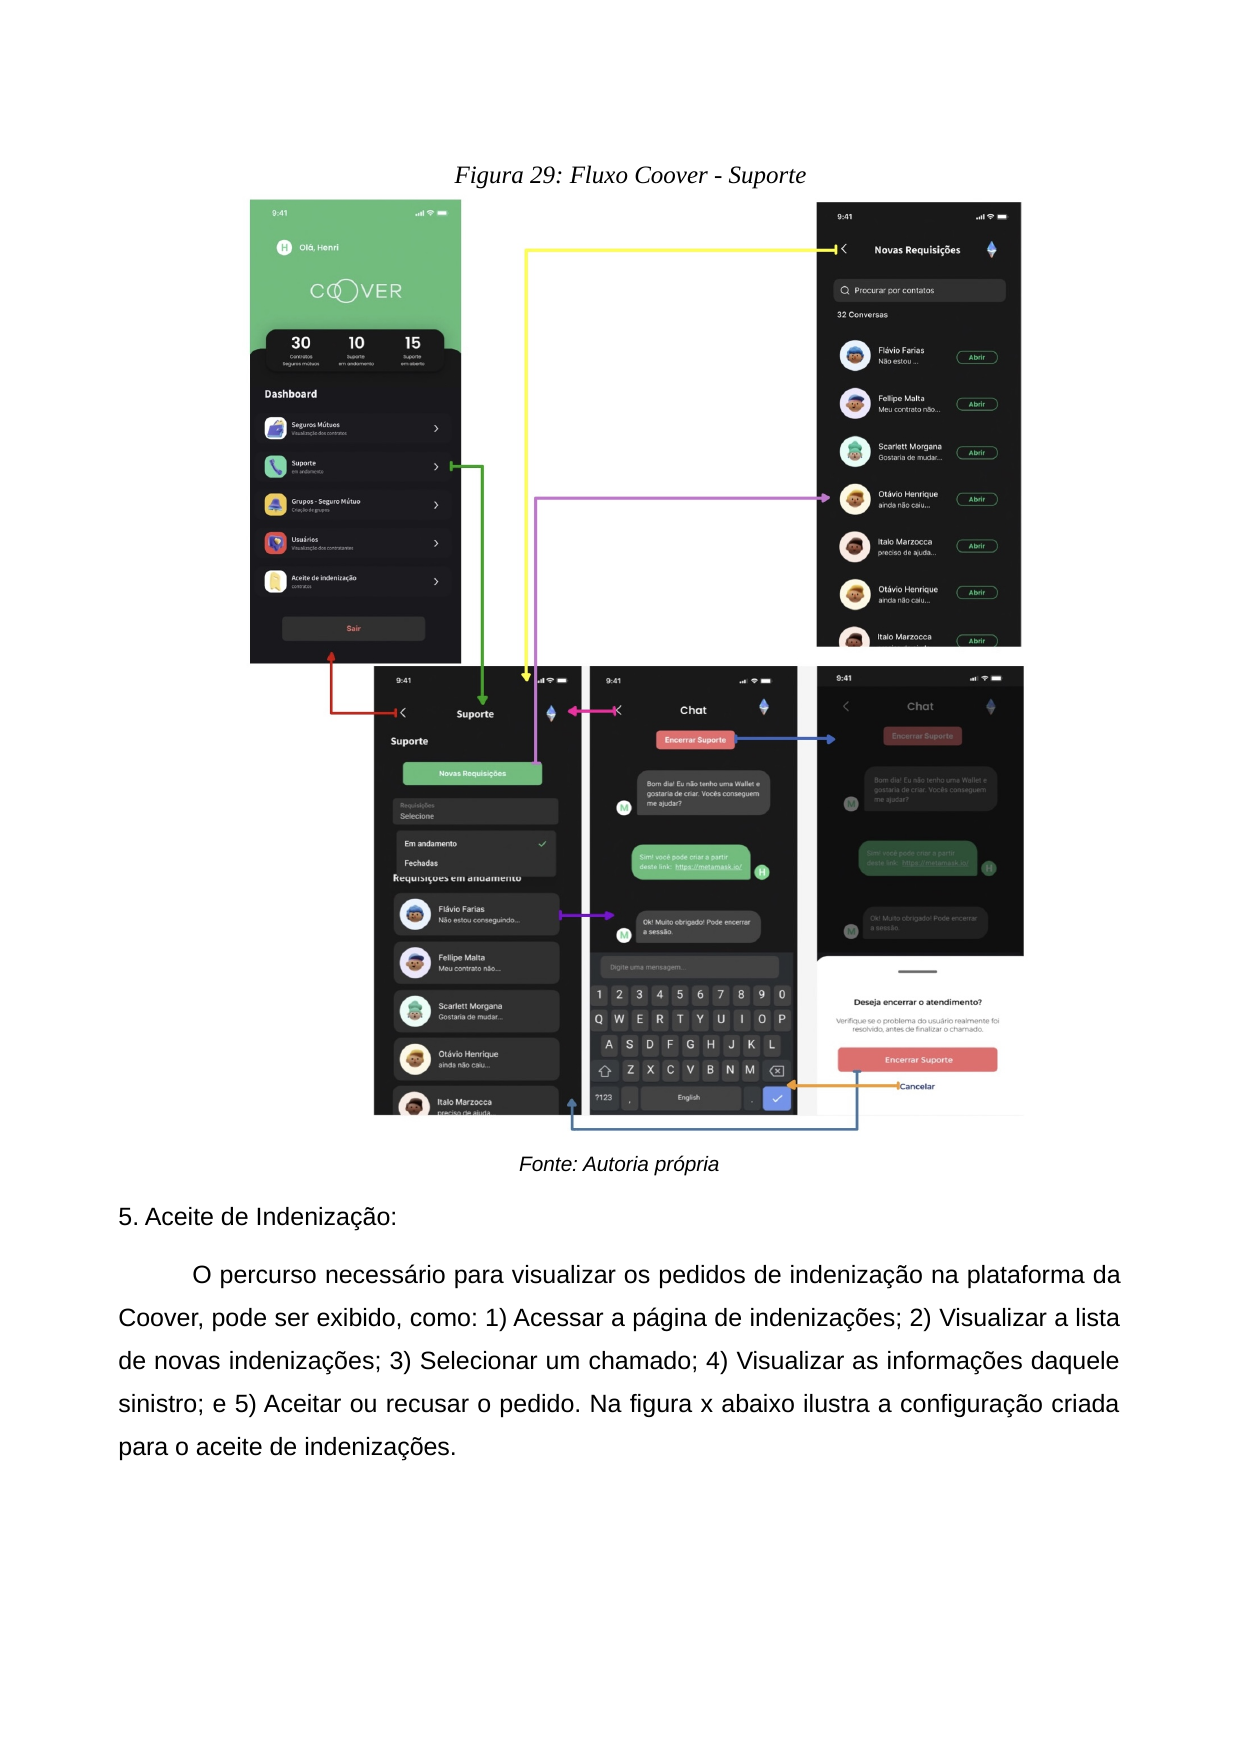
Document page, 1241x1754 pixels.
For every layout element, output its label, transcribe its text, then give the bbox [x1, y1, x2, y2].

text 5. Aceite de Indenização: [118, 1202, 1122, 1231]
text O percurso necessário para visualizar os pedidos de indenização na plataforma da Coover, pode ser exibido, como: 1) Acessar a página de indenizações; 2) Visualizar a lista de novas indenizações; 3) Selecionar um chamado; 4) Visualizar as informações daquele sinistro; e 5) Aceitar ou recusar o pedido. Na figura x abaixo ilustra a configuração criada para o aceite de indenizações. [118, 1260, 1122, 1461]
picture [228, 189, 1035, 1140]
text Fonte: Autoria própria [118, 176, 1122, 1176]
text Figura 29: Fluxo Coover - Suporte [229, 161, 1034, 189]
